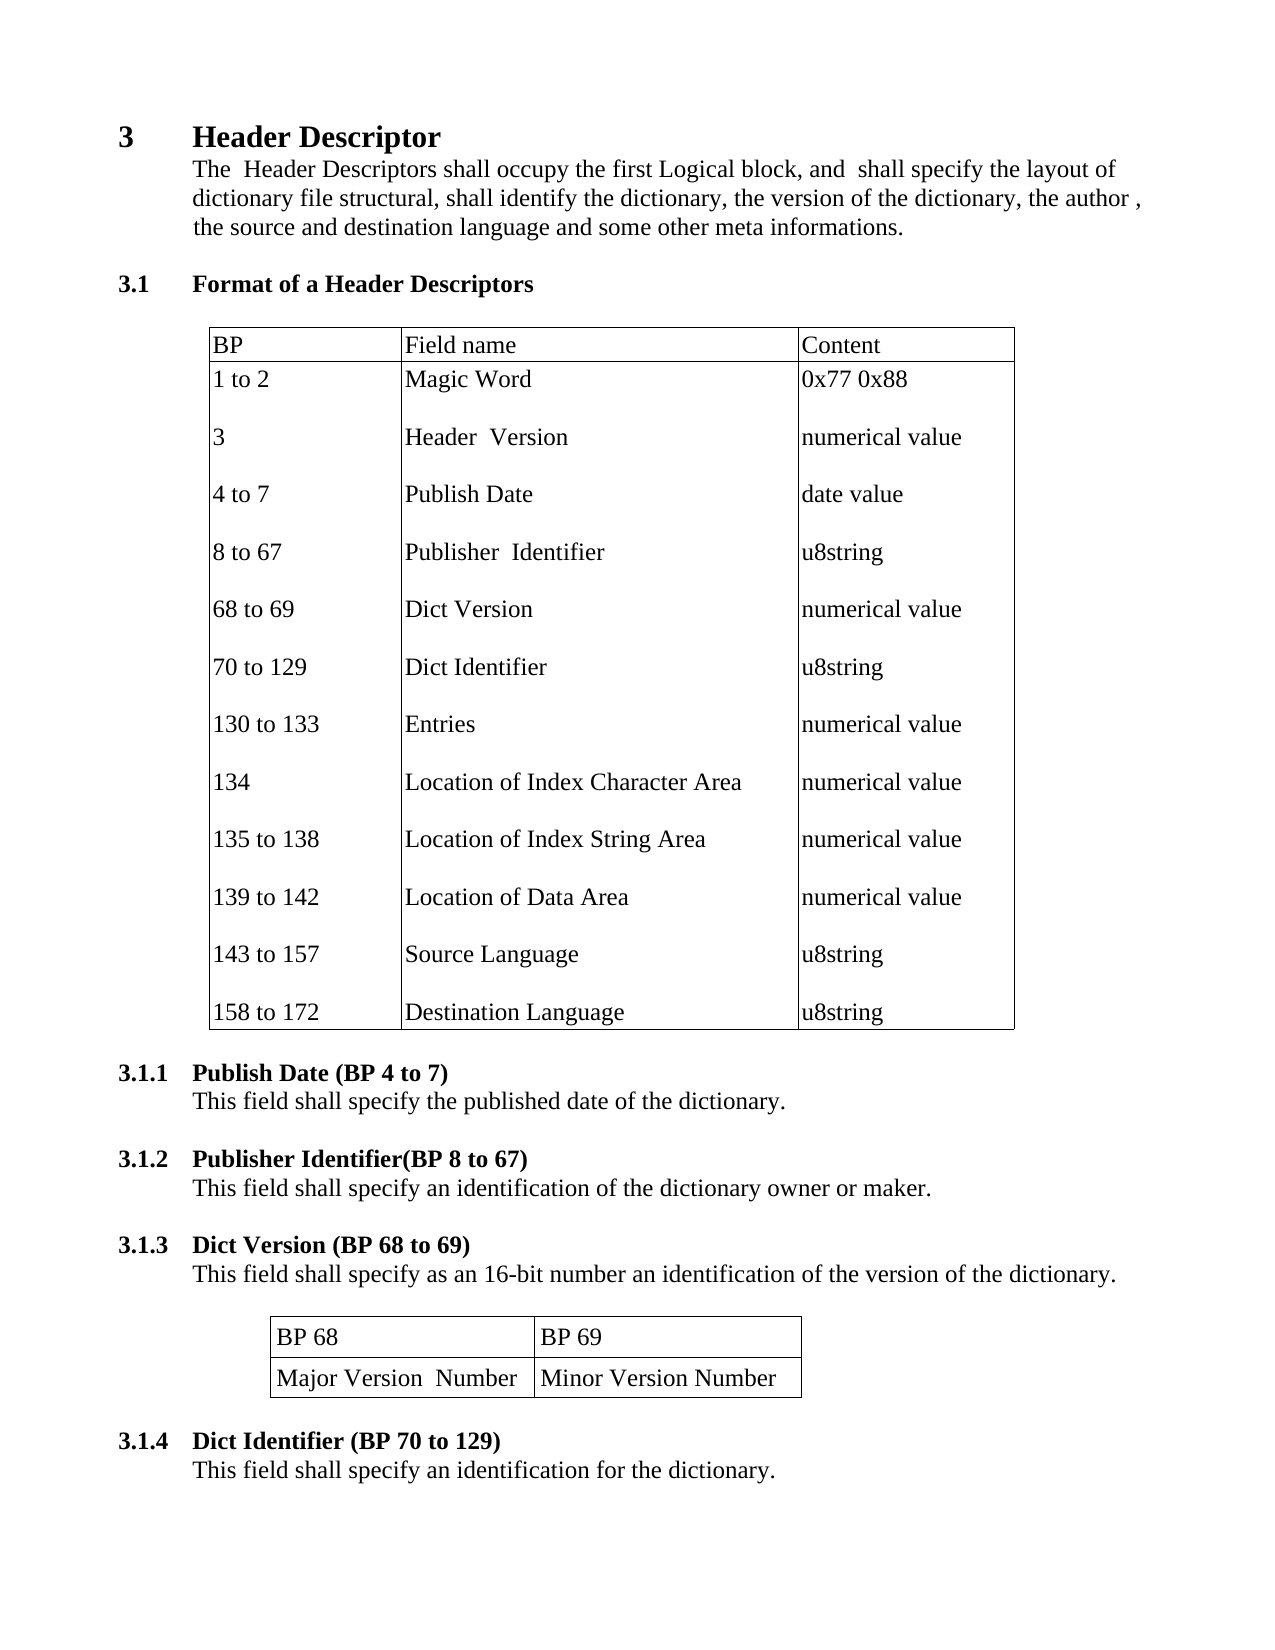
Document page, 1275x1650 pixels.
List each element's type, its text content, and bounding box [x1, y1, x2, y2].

table_header BP [210, 328, 401, 361]
text 3.1.3 Dict Version (BP 68 to 69) [118, 1230, 1157, 1259]
text 3.1 Format of a Header Descriptors [118, 269, 1157, 298]
table_cell 1 to 2 3 4 to 7 8 to 67 68 to 69 70 to 129 130 to 133 134 135 to 138 139 to 142 143 to 157 158 to 172 [210, 362, 401, 1029]
text the source and destination language and some other meta informations. [118, 212, 1157, 240]
table_header BP 69 [535, 1317, 801, 1357]
table_header BP 68 [271, 1317, 534, 1357]
table_header Content [799, 328, 1014, 361]
text This field shall specify as an 16-bit number an identification of the version of the dictionary. [118, 1259, 1157, 1288]
text 3 Header Descriptor [118, 118, 1157, 154]
table_cell Major Version Number [271, 1358, 534, 1397]
text This field shall specify the published date of the dictionary. [118, 1086, 1157, 1115]
text 3.1.1 Publish Date (BP 4 to 7) [118, 1058, 1157, 1086]
table_cell Magic Word Header Version Publish Date Publisher Identifier Dict Version Dict Identifier Entries Location of Index Character Area Location of Index String Area Location of Data Area Source Language Destination Language [402, 362, 798, 1029]
text 3.1.2 Publisher Identifier(BP 8 to 67) [118, 1144, 1157, 1173]
table_cell 0x77 0x88 numerical value date value u8string numerical value u8string numerical value numerical value numerical value numerical value u8string u8string [799, 362, 1014, 1029]
text The Header Descriptors shall occupy the first Logical block, and shall specify the layout of dictionary file structural, shall identify the dictionary, the version of the dictionary, the author , [118, 154, 1157, 212]
text This field shall specify an identification for the dictionary. [118, 1455, 1157, 1483]
text This field shall specify an identification of the dictionary owner or maker. [118, 1173, 1157, 1201]
text 3.1.4 Dict Identifier (BP 70 to 129) [118, 1426, 1157, 1455]
table_header Field name [402, 328, 798, 361]
table_cell Minor Version Number [535, 1358, 801, 1397]
